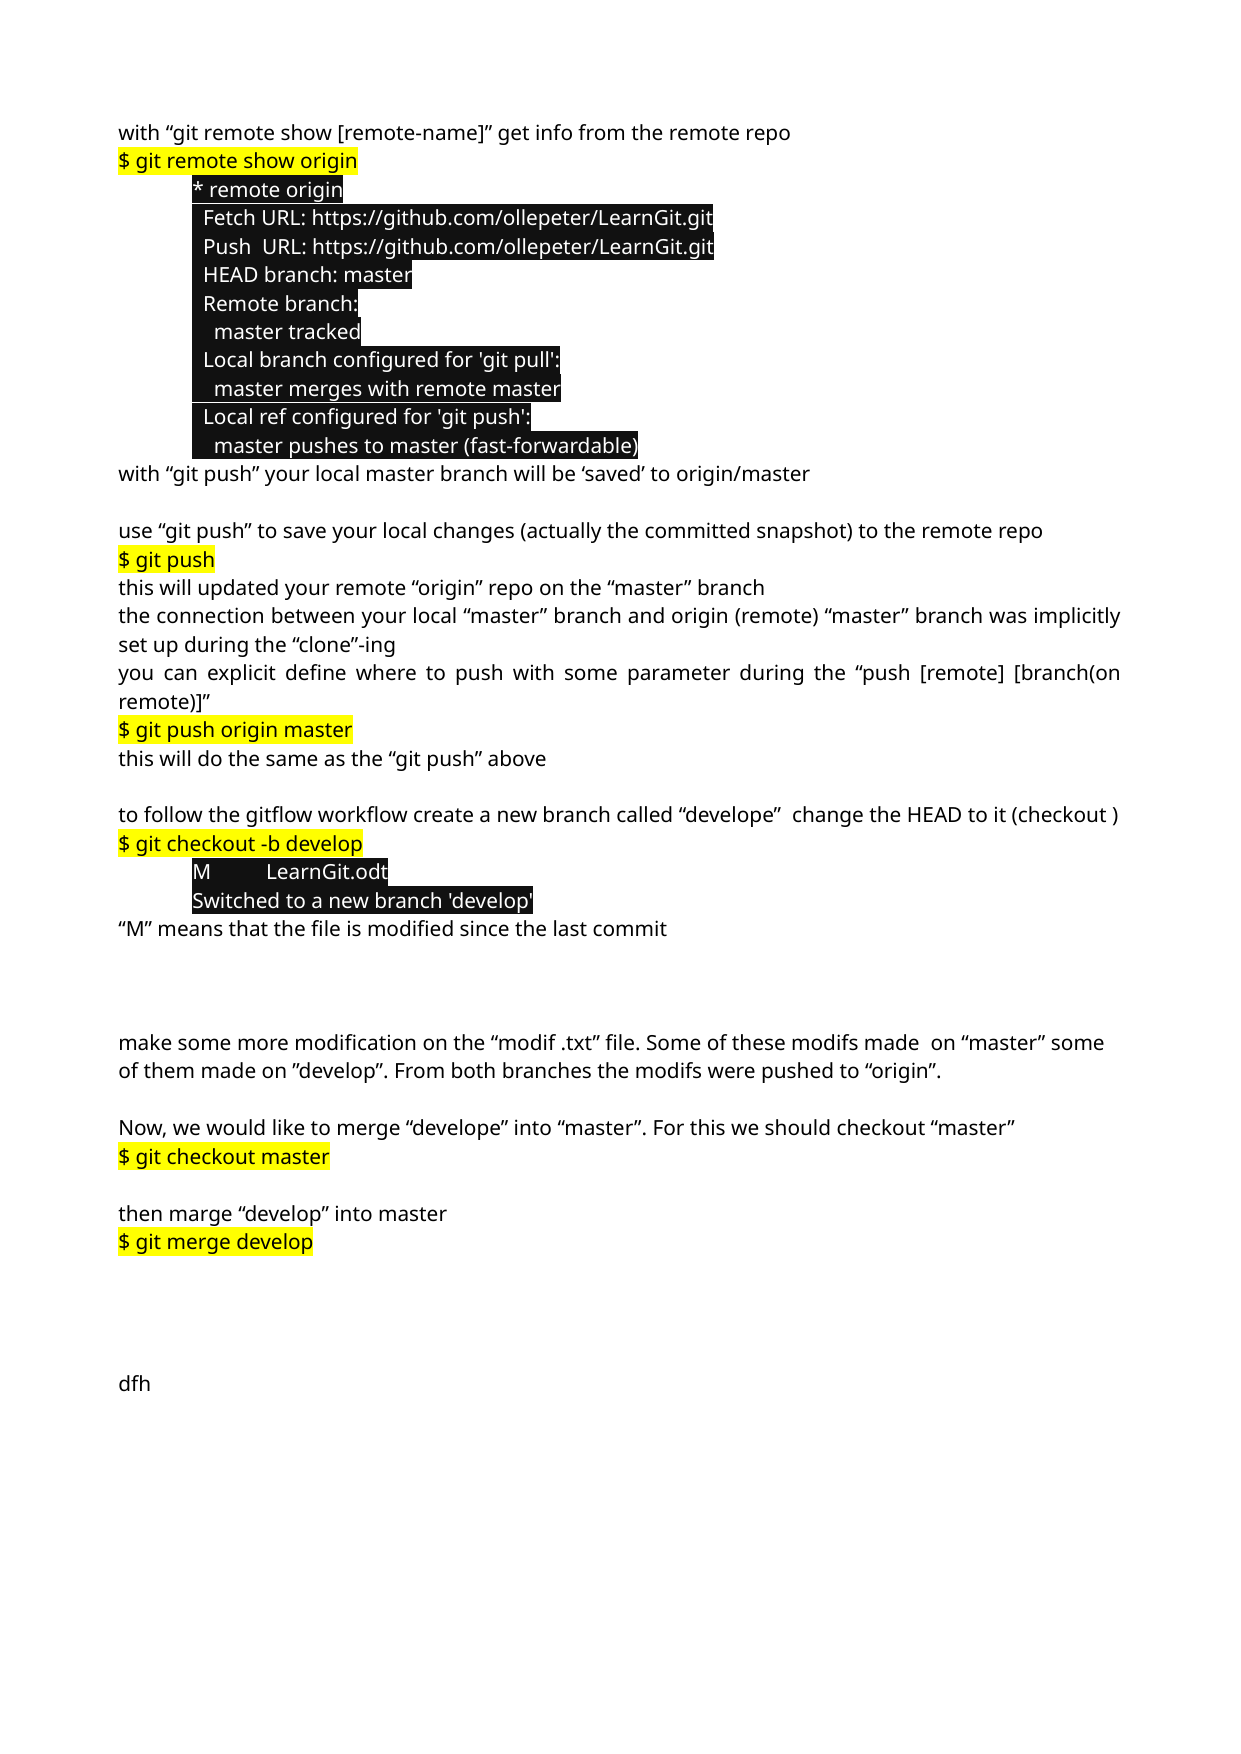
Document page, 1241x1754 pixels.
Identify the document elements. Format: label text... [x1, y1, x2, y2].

text $ git remote show origin [118, 147, 1122, 175]
text $ git push [118, 545, 1122, 573]
text $ git push origin master [118, 715, 1122, 744]
text Switched to a new branch 'develop' [192, 886, 1122, 914]
text use “git push” to save your local changes (actually the committed snapshot) to the remote repo [118, 516, 1122, 545]
text master tracked [192, 317, 1122, 346]
text you can explicit define where to push with some parameter during the “push [remote] [branch(on remote)]” [118, 658, 1122, 715]
text master pushes to master (fast-forwardable) [192, 431, 1122, 459]
text with “git remote show [remote-name]” get info from the remote repo [118, 118, 1122, 147]
text HEAD branch: master [192, 260, 1122, 289]
text Local ref configured for 'git push': [192, 402, 1122, 431]
text this will do the same as the “git push” above [118, 744, 1122, 772]
text make some more modification on the “modif .txt” file. Some of these modifs made on “master” some of them made on ”develop”. From both branches the modifs were pushed to “origin”. [118, 1028, 1122, 1085]
text Now, we would like to merge “develope” into “master”. For this we should checkout “master” [118, 1113, 1122, 1142]
text Push URL: https://github.com/ollepeter/LearnGit.git [192, 232, 1122, 260]
text then marge “develop” into master [118, 1199, 1122, 1227]
text this will updated your remote “origin” repo on the “master” branch [118, 573, 1122, 602]
text with “git push” your local master branch will be ‘saved’ to origin/master [118, 459, 1122, 488]
text M LearnGit.odt [192, 857, 1122, 886]
text to follow the gitflow workflow create a new branch called “develope” change the HEAD to it (checkout ) [118, 801, 1122, 829]
text $ git checkout -b develop [118, 829, 1122, 857]
text the connection between your local “master” branch and origin (remote) “master” branch was implicitly set up during the “clone”-ing [118, 602, 1122, 658]
text master merges with remote master [192, 374, 1122, 402]
text $ git checkout master [118, 1142, 1122, 1170]
text dfh [118, 1369, 1122, 1398]
text Fetch URL: https://github.com/ollepeter/LearnGit.git [192, 203, 1122, 232]
text $ git merge develop [118, 1227, 1122, 1256]
text “M” means that the file is modified since the last commit [118, 914, 1122, 943]
text Remote branch: [192, 289, 1122, 317]
text * remote origin [192, 175, 1122, 203]
text Local branch configured for 'git pull': [192, 346, 1122, 374]
